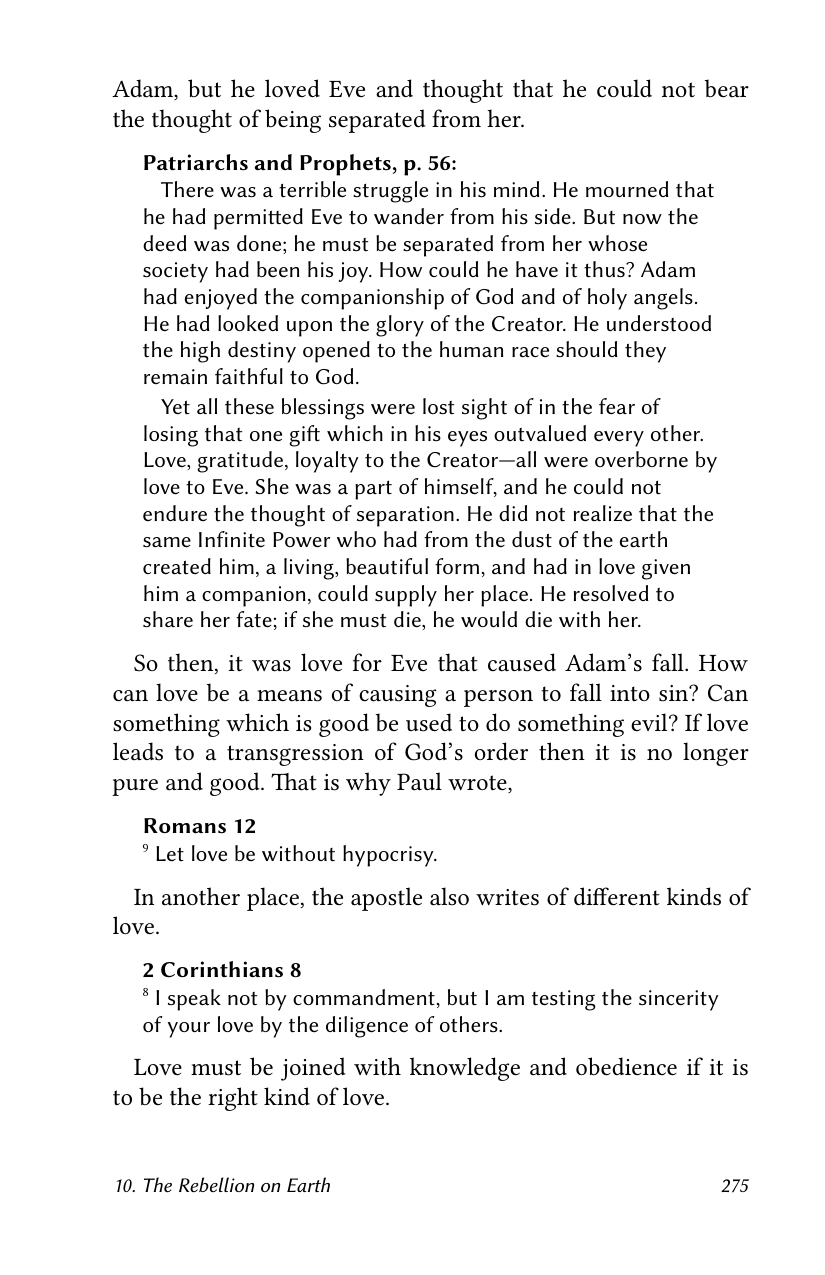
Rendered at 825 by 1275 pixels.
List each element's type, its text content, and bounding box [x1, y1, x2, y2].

text There was a terrible struggle in his mind. He mourned that he had permitted Eve to wander from his side. But now the deed was done; he must be separated from her whose society had been his joy. How could he have it thus? Adam had enjoyed the companionship of God and of holy angels. He had looked upon the glory of the Creator. He understood the high destiny opened to the human race should they remain faithful to God. [142, 177, 720, 390]
text Adam, but he loved Eve and thought that he could not bear the thought of being separated from her. [112, 75, 750, 133]
text In another place, the apostle also writes of different kinds of love. [112, 882, 750, 941]
text 8 I speak not by commandment, but I am testing the sincerity of your love by the diligence of others. [142, 985, 720, 1038]
text Yet all these blessings were lost sight of in the fear of losing that one gift which in his eyes outvalued every other. Love, gratitude, loyalty to the Creator—all were overborne by love to Eve. She was a part of himself, and he could not endure the thought of separation. He did not realize that the same Infinite Power who had from the dust of the earth created him, a living, beautiful form, and had in love given him a companion, could supply her place. He resolved to share her fate; if she must die, he would die with her. [142, 394, 720, 633]
text Love must be joined with knowledge and obedience if it is to be the right kind of love. [112, 1053, 750, 1112]
text 2 Corinthians 8 [142, 957, 750, 983]
text Romans 12 [142, 813, 750, 839]
text Patriarchs and Prophets, p. 56: [142, 150, 750, 176]
text So then, it was love for Eve that caused Adam’s fall. How can love be a means of causing a person to fall into sin? Can something which is good be used to do something evil? If love leads to a transgression of God’s order then it is no longer pure and good. That is why Paul wrote, [112, 649, 750, 797]
text 9 Let love be without hypocrisy. [142, 841, 720, 867]
